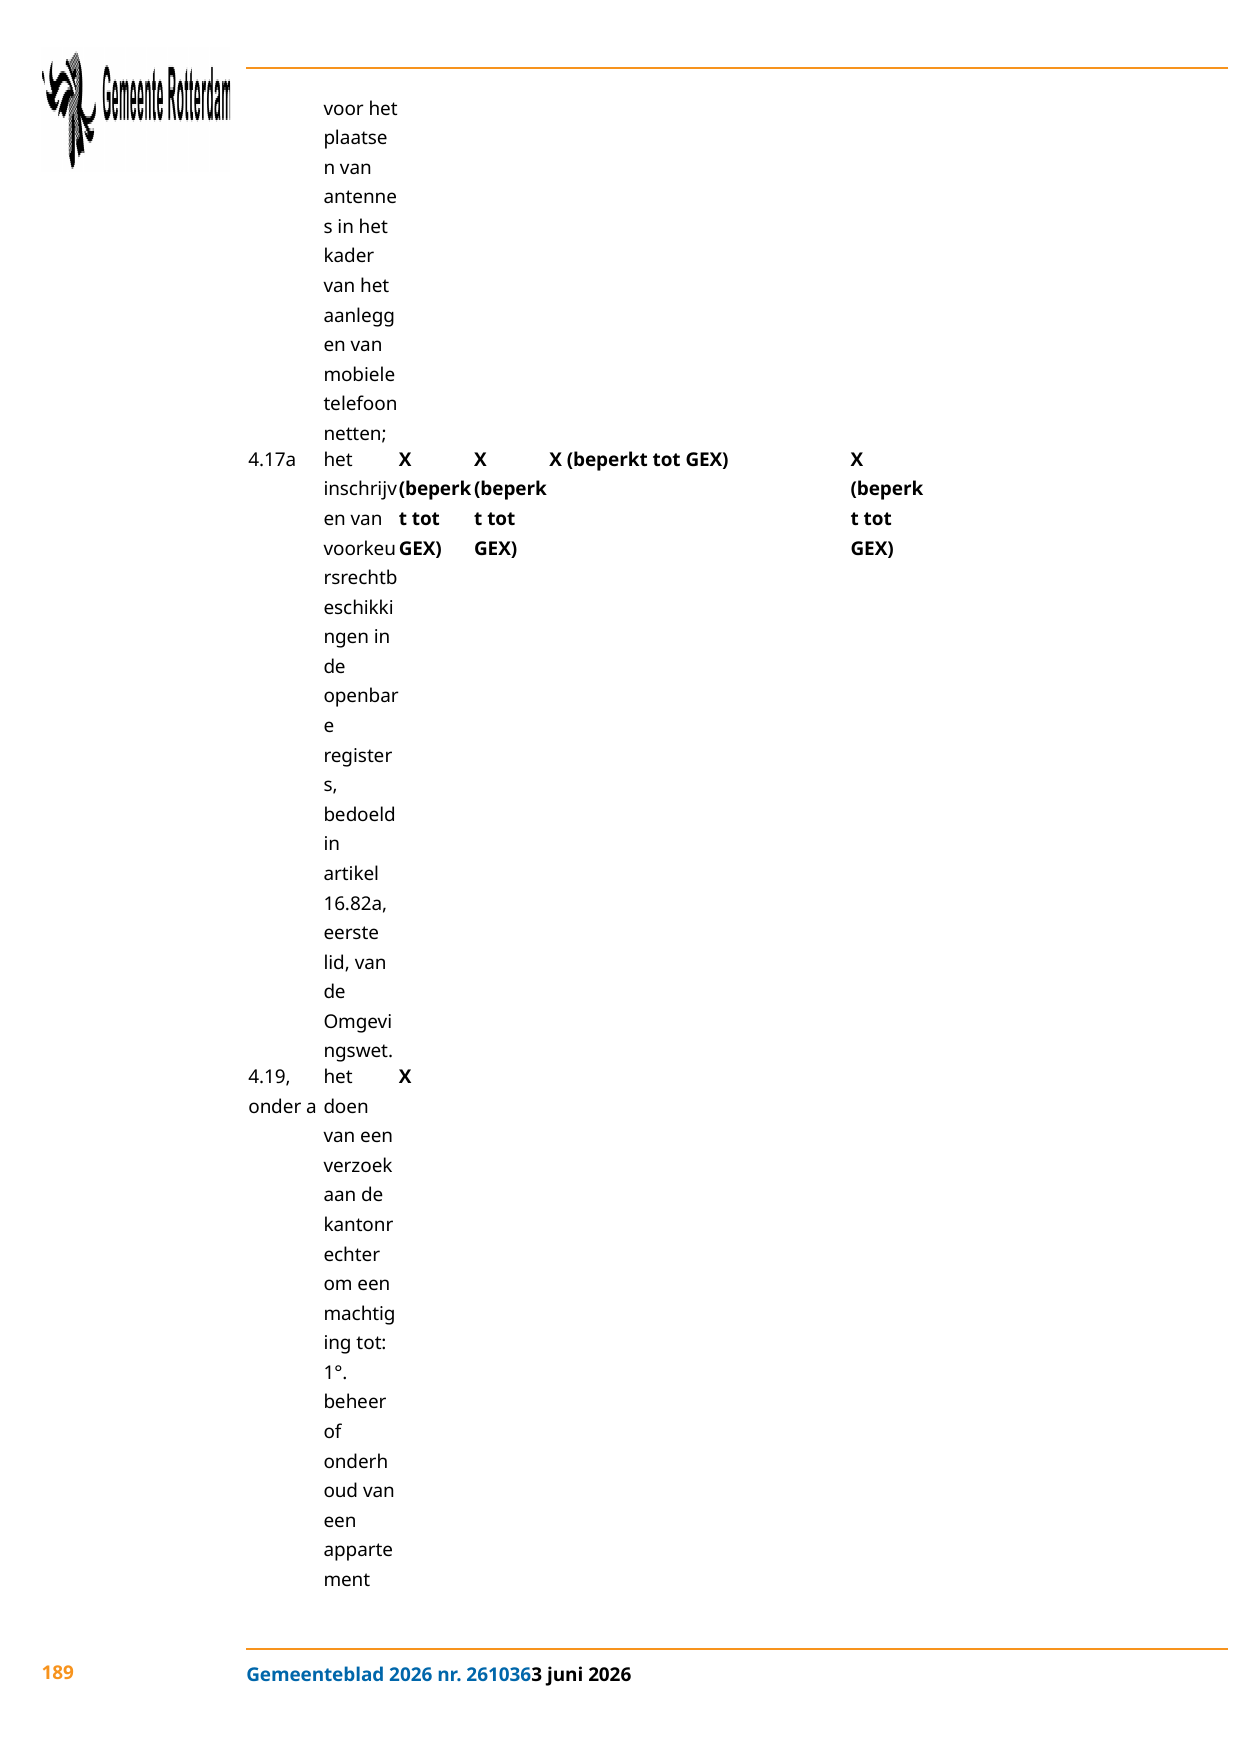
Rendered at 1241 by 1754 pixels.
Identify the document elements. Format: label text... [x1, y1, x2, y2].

table_cell X (beperkt tot GEX) [474, 446, 549, 1063]
table_cell 4.17a [248, 446, 323, 1063]
table_cell [474, 1063, 549, 1592]
table_cell [399, 95, 474, 446]
table_cell X (beperkt tot GEX) [399, 446, 474, 1063]
table_cell het doen van een verzoek aan de kantonrechter om een machtiging tot: 1°. beheer of onderhoud van een appartement [323, 1063, 398, 1592]
table_cell [775, 1063, 850, 1592]
table_cell [926, 1063, 1001, 1592]
table_cell voor het plaatsen van antennes in het kader van het aanleggen van mobiele telefoonnetten; [323, 95, 398, 446]
table_cell [248, 95, 323, 446]
table_cell [1001, 446, 1076, 1063]
table_cell [1076, 446, 1152, 1063]
table_cell [775, 95, 850, 446]
table_cell [1076, 1063, 1152, 1592]
table_cell [1001, 95, 1076, 446]
table_cell [926, 95, 1001, 446]
table_cell [549, 95, 775, 446]
table_cell [549, 1063, 775, 1592]
table_cell 4.19, onder a [248, 1063, 323, 1592]
table_cell [1076, 95, 1152, 446]
table_cell [926, 446, 1001, 1063]
picture [41, 47, 231, 172]
table_cell X [399, 1063, 474, 1592]
table_cell [1001, 1063, 1076, 1592]
table_cell [775, 446, 850, 1063]
table_cell [850, 95, 926, 446]
table_cell X (beperkt tot GEX) [549, 446, 775, 1063]
table_cell [850, 1063, 926, 1592]
table_cell X (beperkt tot GEX) [850, 446, 926, 1063]
table_cell het inschrijven van voorkeursrechtbeschikkingen in de openbare registers, bedoeld in artikel 16.82a, eerste lid, van de Omgevingswet. [323, 446, 398, 1063]
table_cell [474, 95, 549, 446]
